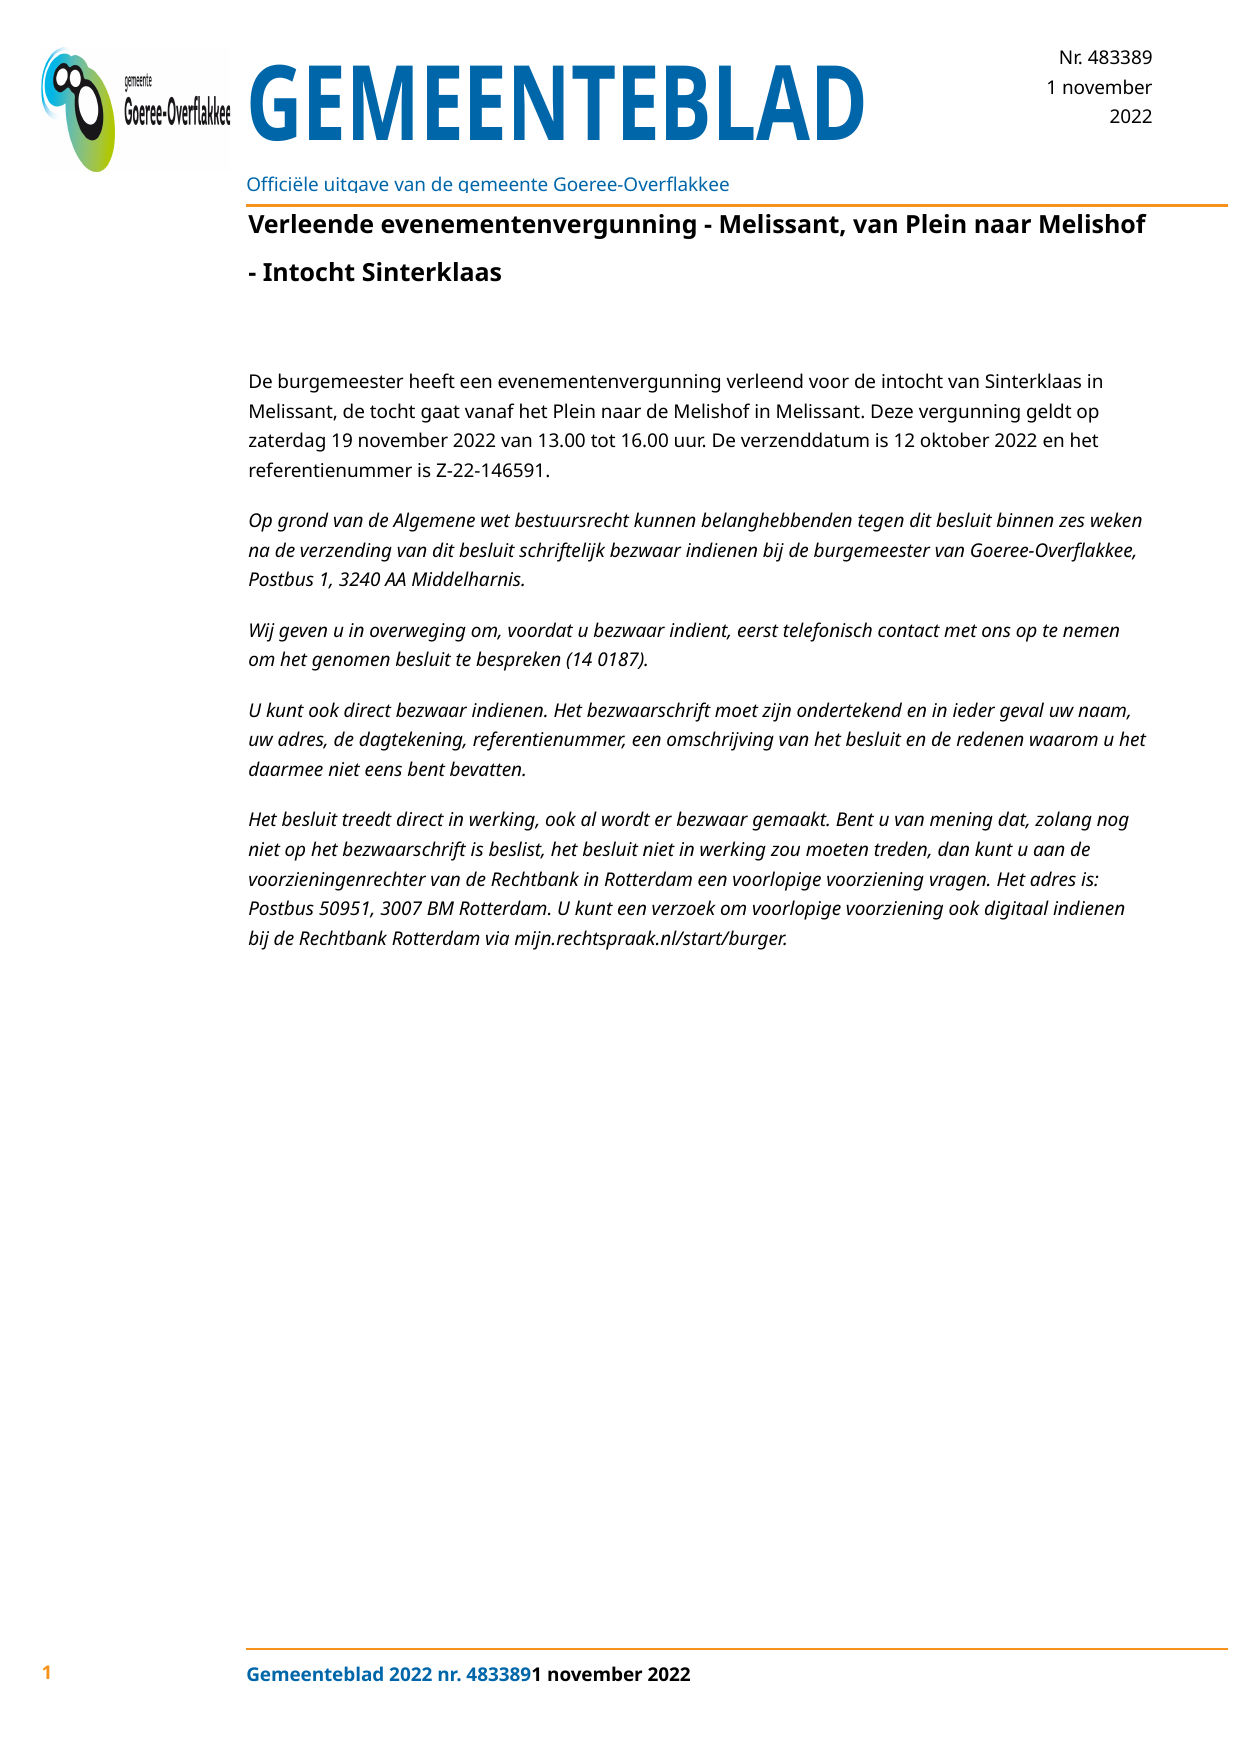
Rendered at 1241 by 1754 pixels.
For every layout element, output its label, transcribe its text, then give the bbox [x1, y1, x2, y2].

picture [41, 47, 231, 172]
text Verleende evenementenvergunning - Melissant, van Plein naar Melishof - Intocht Sinterklaas [248, 207, 1152, 288]
text De burgemeester heeft een evenementenvergunning verleend voor de intocht van Sinterklaas in Melissant, de tocht gaat vanaf het Plein naar de Melishof in Melissant. Deze vergunning geldt op zaterdag 19 november 2022 van 13.00 tot 16.00 uur. De verzenddatum is 12 oktober 2022 en het referentienummer is Z-22-146591. [248, 368, 1152, 483]
text Wij geven u in overweging om, voordat u bezwaar indient, eerst telefonisch contact met ons op te nemen om het genomen besluit te bespreken (14 0187). [248, 617, 1152, 672]
text Het besluit treedt direct in werking, ook al wordt er bezwaar gemaakt. Bent u van mening dat, zolang nog niet op het bezwaarschrift is beslist, het besluit niet in werking zou moeten treden, dan kunt u aan de voorzieningenrechter van de Rechtbank in Rotterdam een voorlopige voorziening vragen. Het adres is: Postbus 50951, 3007 BM Rotterdam. U kunt een verzoek om voorlopige voorziening ook digitaal indienen bij de Rechtbank Rotterdam via mijn.rechtspraak.nl/start/burger. [248, 807, 1152, 951]
text Op grond van de Algemene wet bestuursrecht kunnen belanghebbenden tegen dit besluit binnen zes weken na de verzending van dit besluit schriftelijk bezwaar indienen bij de burgemeester van Goeree-Overflakkee, Postbus 1, 3240 AA Middelharnis. [248, 507, 1152, 592]
text U kunt ook direct bezwaar indienen. Het bezwaarschrift moet zijn ondertekend en in ieder geval uw naam, uw adres, de dagtekening, referentienummer, een omschrijving van het besluit en de redenen waarom u het daarmee niet eens bent bevatten. [248, 697, 1152, 782]
